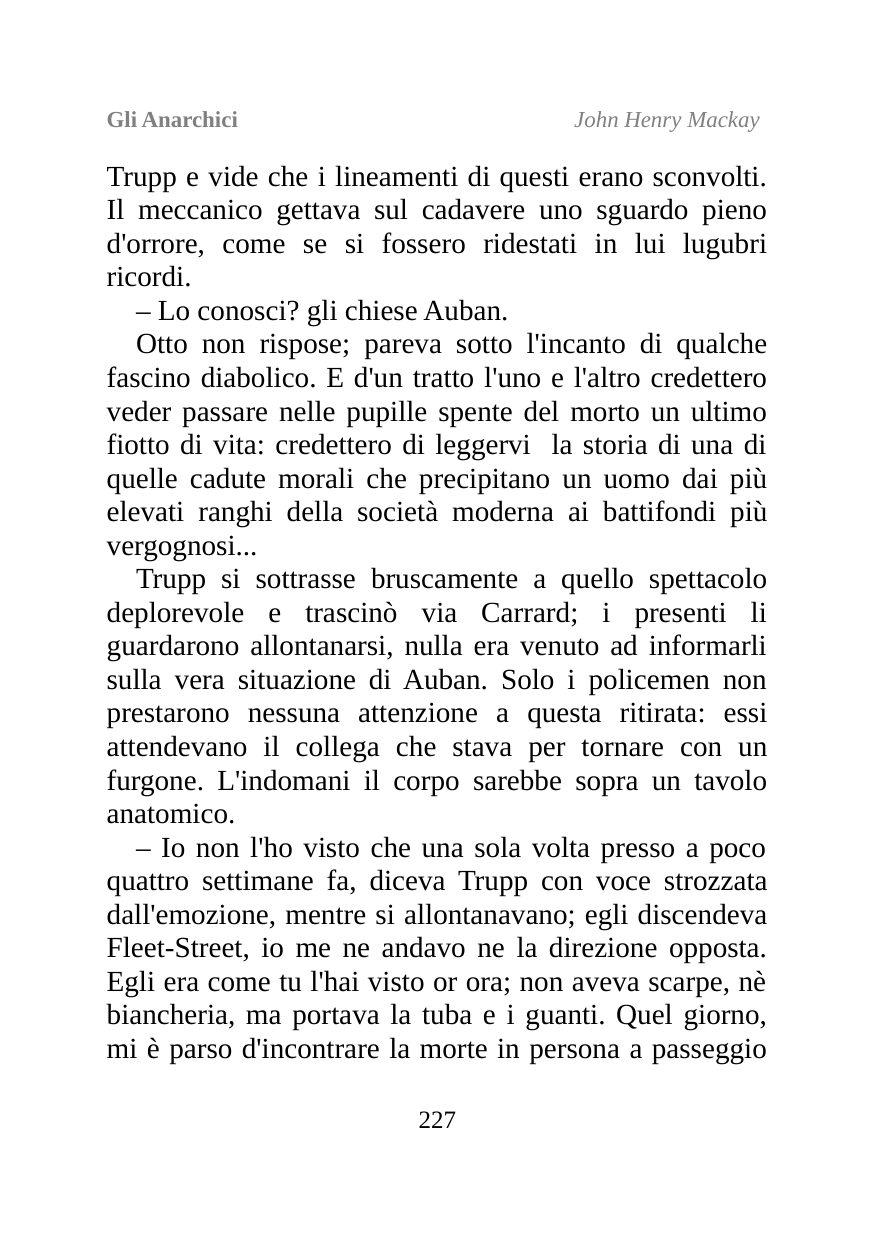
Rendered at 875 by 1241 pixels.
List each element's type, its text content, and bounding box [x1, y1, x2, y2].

text Trupp e vide che i lineamenti di questi erano sconvolti. Il meccanico gettava sul cadavere uno sguardo pieno d'orrore, come se si fossero ridestati in lui lugubri ricordi. [106, 159, 768, 293]
text – Io non l'ho visto che una sola volta presso a poco quattro settimane fa, diceva Trupp con voce strozzata dall'emozione, mentre si allontanavano; egli discendeva Fleet-Street, io me ne andavo ne la direzione opposta. Egli era come tu l'hai visto or ora; non aveva scarpe, nè biancheria, ma portava la tuba e i guanti. Quel giorno, mi è parso d'incontrare la morte in persona a passeggio [106, 830, 768, 1064]
text Otto non rispose; pareva sotto l'incanto di qualche fascino diabolico. E d'un tratto l'uno e l'altro credettero veder passare nelle pupille spente del morto un ultimo fiotto di vita: credettero di leggervi la storia di una di quelle cadute morali che precipitano un uomo dai più elevati ranghi della società moderna ai battifondi più vergognosi... [106, 327, 768, 561]
text – Lo conosci? gli chiese Auban. [106, 293, 768, 327]
text Trupp si sottrasse bruscamente a quello spettacolo deplorevole e trascinò via Carrard; i presenti li guardarono allontanarsi, nulla era venuto ad informarli sulla vera situazione di Auban. Solo i policemen non prestarono nessuna attenzione a questa ritirata: essi attendevano il collega che stava per tornare con un furgone. L'indomani il corpo sarebbe sopra un tavolo anatomico. [106, 561, 768, 830]
